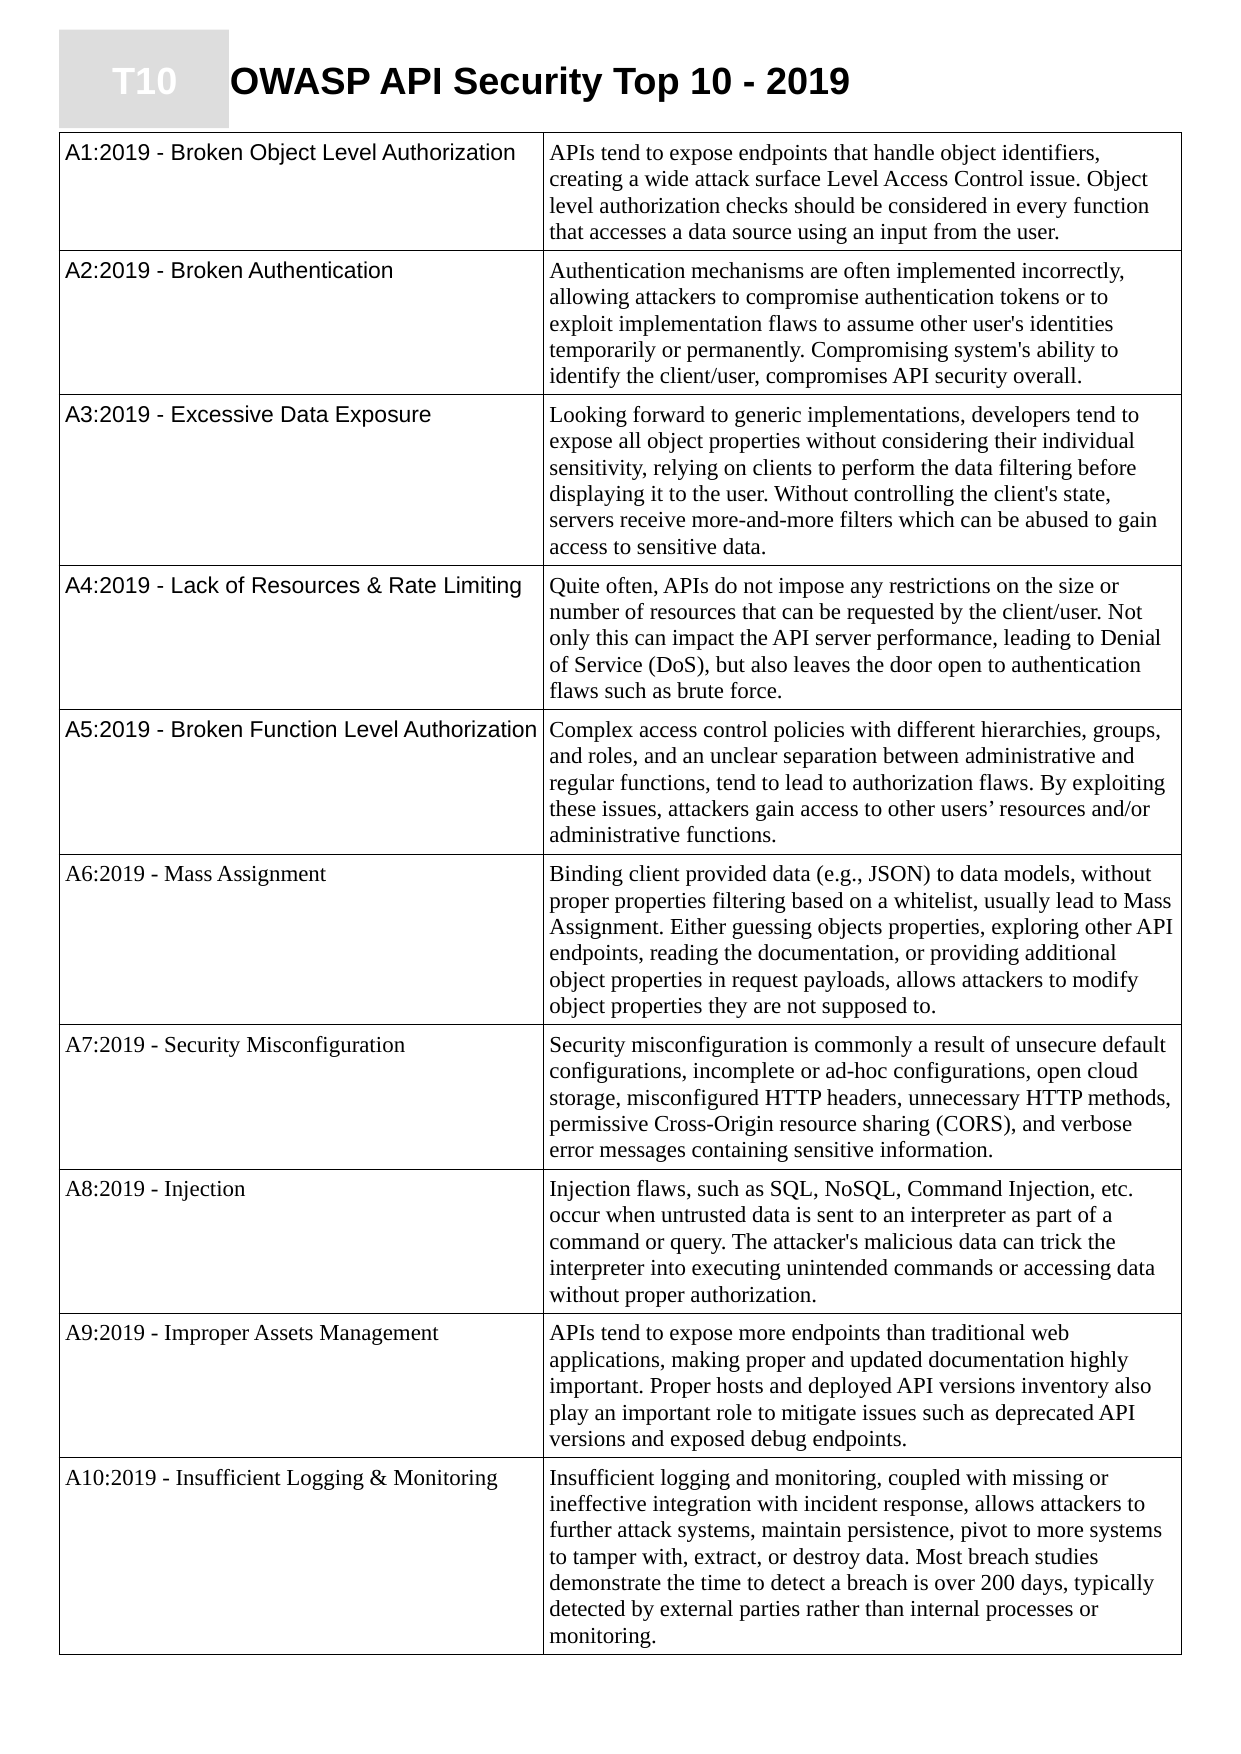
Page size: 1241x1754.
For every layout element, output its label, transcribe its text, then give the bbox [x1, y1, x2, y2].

table_header A1:2019 - Broken Object Level Authorization [60, 133, 543, 250]
table_cell A8:2019 - Injection [60, 1170, 543, 1313]
table_cell A7:2019 - Security Misconfiguration [60, 1025, 543, 1168]
table_header APIs tend to expose endpoints that handle object identifiers, creating a wide attack surface Level Access Control issue. Object level authorization checks should be considered in every function that accesses a data source using an input from the user. [544, 133, 1181, 250]
table_cell Looking forward to generic implementations, developers tend to expose all object properties without considering their individual sensitivity, relying on clients to perform the data filtering before displaying it to the user. Without controlling the client's state, servers receive more-and-more filters which can be abused to gain access to sensitive data. [544, 395, 1181, 565]
table_cell Quite often, APIs do not impose any restrictions on the size or number of resources that can be requested by the client/user. Not only this can impact the API server performance, leading to Denial of Service (DoS), but also leaves the door open to authentication flaws such as brute force. [544, 566, 1181, 709]
table_cell A6:2019 - Mass Assignment [60, 855, 543, 1024]
table_cell A9:2019 - Improper Assets Management [60, 1314, 543, 1457]
table_cell Complex access control policies with different hierarchies, groups, and roles, and an unclear separation between administrative and regular functions, tend to lead to authorization flaws. By exploiting these issues, attackers gain access to other users’ resources and/or administrative functions. [544, 710, 1181, 853]
table_cell A3:2019 - Excessive Data Exposure [60, 395, 543, 565]
table_cell Authentication mechanisms are often implemented incorrectly, allowing attackers to compromise authentication tokens or to exploit implementation flaws to assume other user's identities temporarily or permanently. Compromising system's ability to identify the client/user, compromises API security overall. [544, 251, 1181, 394]
table_cell APIs tend to expose more endpoints than traditional web applications, making proper and updated documentation highly important. Proper hosts and deployed API versions inventory also play an important role to mitigate issues such as deprecated API versions and exposed debug endpoints. [544, 1314, 1181, 1457]
table_cell A4:2019 - Lack of Resources & Rate Limiting [60, 566, 543, 709]
table_cell Injection flaws, such as SQL, NoSQL, Command Injection, etc. occur when untrusted data is sent to an interpreter as part of a command or query. The attacker's malicious data can trick the interpreter into executing unintended commands or accessing data without proper authorization. [544, 1170, 1181, 1313]
table_cell Security misconfiguration is commonly a result of unsecure default configurations, incomplete or ad-hoc configurations, open cloud storage, misconfigured HTTP headers, unnecessary HTTP methods, permissive Cross-Origin resource sharing (CORS), and verbose error messages containing sensitive information. [544, 1025, 1181, 1168]
table_cell A2:2019 - Broken Authentication [60, 251, 543, 394]
table_cell A10:2019 - Insufficient Logging & Monitoring [60, 1458, 543, 1654]
table_cell A5:2019 - Broken Function Level Authorization [60, 710, 543, 853]
table_cell Binding client provided data (e.g., JSON) to data models, without proper properties filtering based on a whitelist, usually lead to Mass Assignment. Either guessing objects properties, exploring other API endpoints, reading the documentation, or providing additional object properties in request payloads, allows attackers to modify object properties they are not supposed to. [544, 855, 1181, 1024]
table_cell Insufficient logging and monitoring, coupled with missing or ineffective integration with incident response, allows attackers to further attack systems, maintain persistence, pivot to more systems to tamper with, extract, or destroy data. Most breach studies demonstrate the time to detect a breach is over 200 days, typically detected by external parties rather than internal processes or monitoring. [544, 1458, 1181, 1654]
